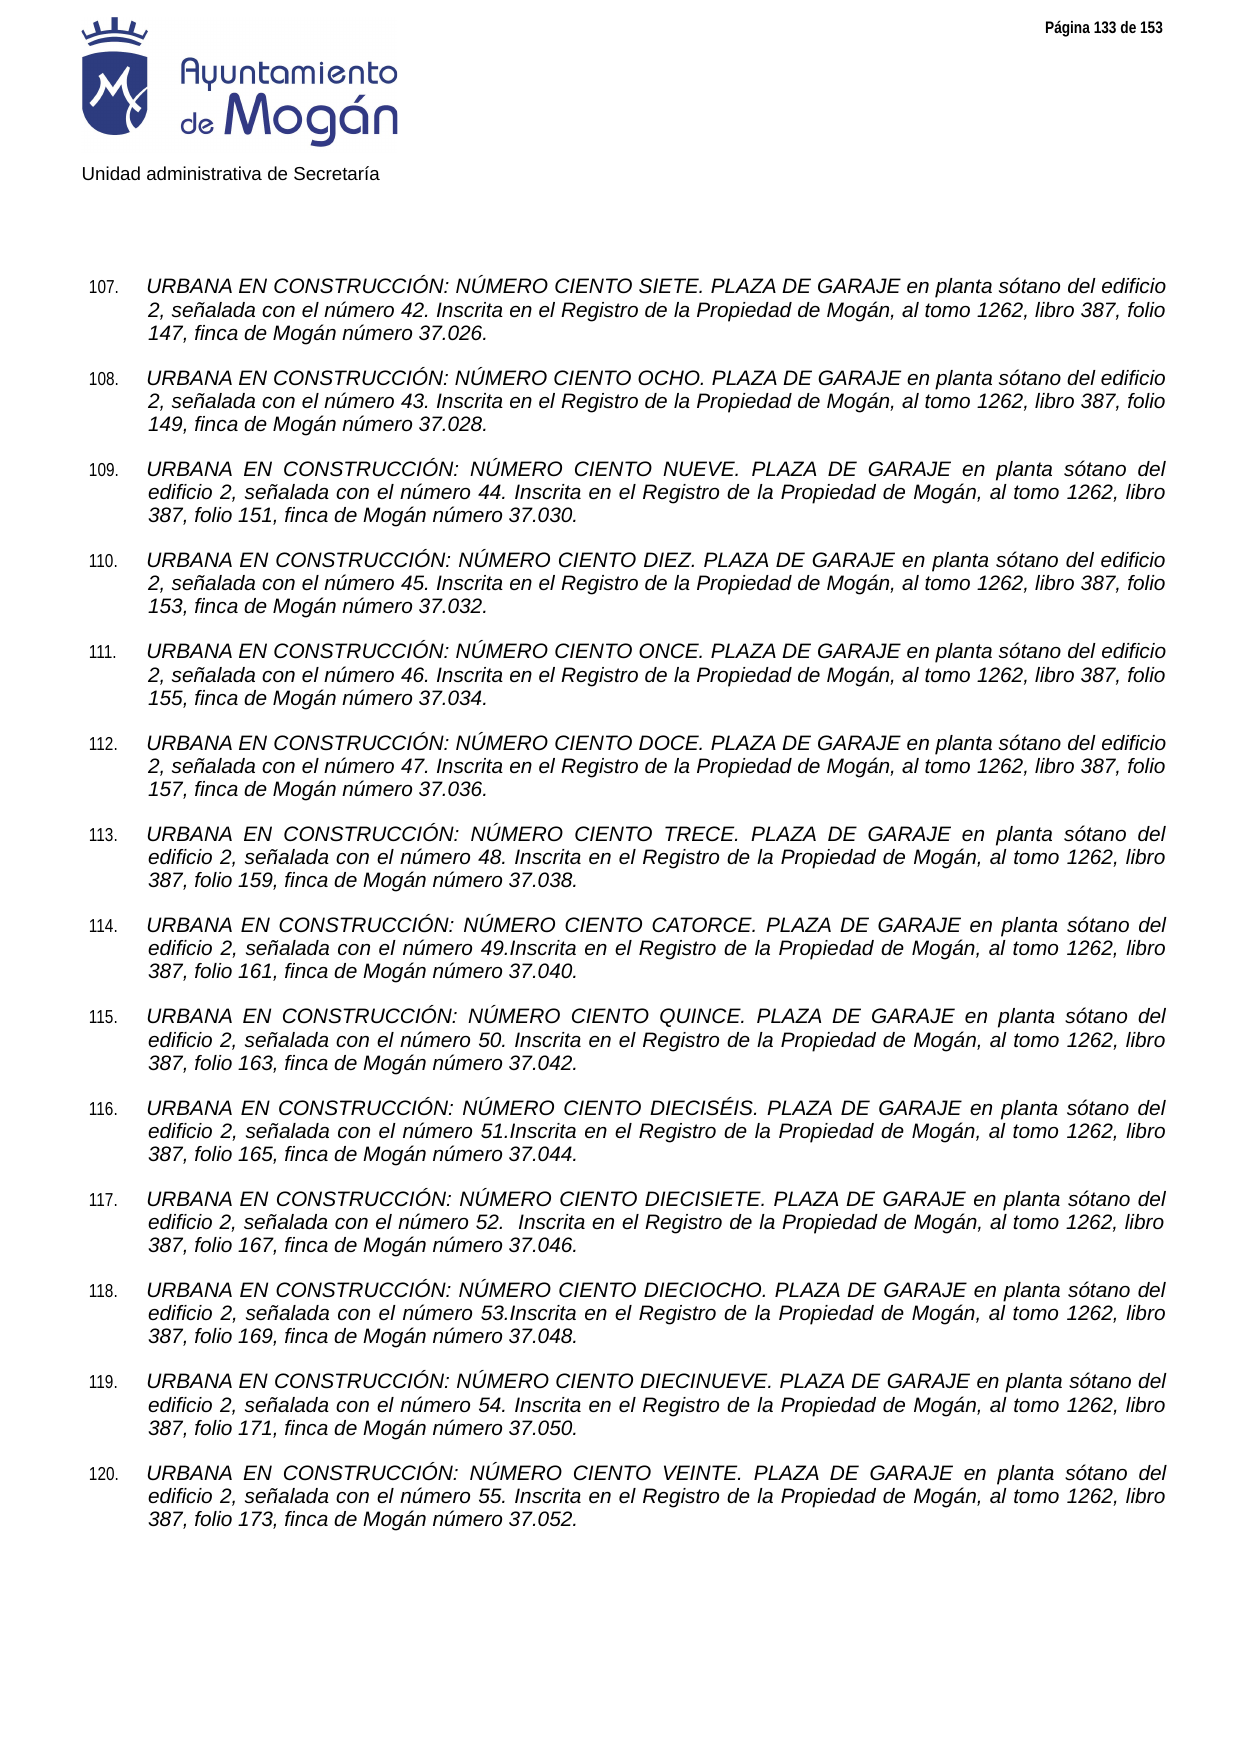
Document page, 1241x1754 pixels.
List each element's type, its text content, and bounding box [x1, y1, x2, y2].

list URBANA EN CONSTRUCCIÓN: NÚMERO CIENTO CATORCE. PLAZA DE GARAJE en planta sótano del edificio 2, señalada con el número 49.Inscrita en el Registro de la Propiedad de Mogán, al tomo 1262, libro 387, folio 161, finca de Mogán número 37.040. [89, 914, 1169, 983]
list URBANA EN CONSTRUCCIÓN: NÚMERO CIENTO TRECE. PLAZA DE GARAJE en planta sótano del edificio 2, señalada con el número 48. Inscrita en el Registro de la Propiedad de Mogán, al tomo 1262, libro 387, folio 159, finca de Mogán número 37.038. [89, 822, 1169, 892]
list URBANA EN CONSTRUCCIÓN: NÚMERO CIENTO SIETE. PLAZA DE GARAJE en planta sótano del edificio 2, señalada con el número 42. Inscrita en el Registro de la Propiedad de Mogán, al tomo 1262, libro 387, folio 147, finca de Mogán número 37.026. [89, 275, 1169, 344]
list URBANA EN CONSTRUCCIÓN: NÚMERO CIENTO DOCE. PLAZA DE GARAJE en planta sótano del edificio 2, señalada con el número 47. Inscrita en el Registro de la Propiedad de Mogán, al tomo 1262, libro 387, folio 157, finca de Mogán número 37.036. [89, 731, 1169, 801]
list URBANA EN CONSTRUCCIÓN: NÚMERO CIENTO NUEVE. PLAZA DE GARAJE en planta sótano del edificio 2, señalada con el número 44. Inscrita en el Registro de la Propiedad de Mogán, al tomo 1262, libro 387, folio 151, finca de Mogán número 37.030. [89, 457, 1169, 527]
list URBANA EN CONSTRUCCIÓN: NÚMERO CIENTO DIECISIETE. PLAZA DE GARAJE en planta sótano del edificio 2, señalada con el número 52. Inscrita en el Registro de la Propiedad de Mogán, al tomo 1262, libro 387, folio 167, finca de Mogán número 37.046. [89, 1187, 1169, 1257]
list URBANA EN CONSTRUCCIÓN: NÚMERO CIENTO DIEZ. PLAZA DE GARAJE en planta sótano del edificio 2, señalada con el número 45. Inscrita en el Registro de la Propiedad de Mogán, al tomo 1262, libro 387, folio 153, finca de Mogán número 37.032. [89, 549, 1169, 618]
list URBANA EN CONSTRUCCIÓN: NÚMERO CIENTO OCHO. PLAZA DE GARAJE en planta sótano del edificio 2, señalada con el número 43. Inscrita en el Registro de la Propiedad de Mogán, al tomo 1262, libro 387, folio 149, finca de Mogán número 37.028. [89, 366, 1169, 436]
list URBANA EN CONSTRUCCIÓN: NÚMERO CIENTO VEINTE. PLAZA DE GARAJE en planta sótano del edificio 2, señalada con el número 55. Inscrita en el Registro de la Propiedad de Mogán, al tomo 1262, libro 387, folio 173, finca de Mogán número 37.052. [89, 1461, 1169, 1531]
picture [81, 17, 398, 153]
list URBANA EN CONSTRUCCIÓN: NÚMERO CIENTO DIECINUEVE. PLAZA DE GARAJE en planta sótano del edificio 2, señalada con el número 54. Inscrita en el Registro de la Propiedad de Mogán, al tomo 1262, libro 387, folio 171, finca de Mogán número 37.050. [89, 1370, 1169, 1439]
list URBANA EN CONSTRUCCIÓN: NÚMERO CIENTO ONCE. PLAZA DE GARAJE en planta sótano del edificio 2, señalada con el número 46. Inscrita en el Registro de la Propiedad de Mogán, al tomo 1262, libro 387, folio 155, finca de Mogán número 37.034. [89, 640, 1169, 709]
list URBANA EN CONSTRUCCIÓN: NÚMERO CIENTO QUINCE. PLAZA DE GARAJE en planta sótano del edificio 2, señalada con el número 50. Inscrita en el Registro de la Propiedad de Mogán, al tomo 1262, libro 387, folio 163, finca de Mogán número 37.042. [89, 1005, 1169, 1074]
list URBANA EN CONSTRUCCIÓN: NÚMERO CIENTO DIECIOCHO. PLAZA DE GARAJE en planta sótano del edificio 2, señalada con el número 53.Inscrita en el Registro de la Propiedad de Mogán, al tomo 1262, libro 387, folio 169, finca de Mogán número 37.048. [89, 1279, 1169, 1348]
list URBANA EN CONSTRUCCIÓN: NÚMERO CIENTO DIECISÉIS. PLAZA DE GARAJE en planta sótano del edificio 2, señalada con el número 51.Inscrita en el Registro de la Propiedad de Mogán, al tomo 1262, libro 387, folio 165, finca de Mogán número 37.044. [89, 1096, 1169, 1166]
